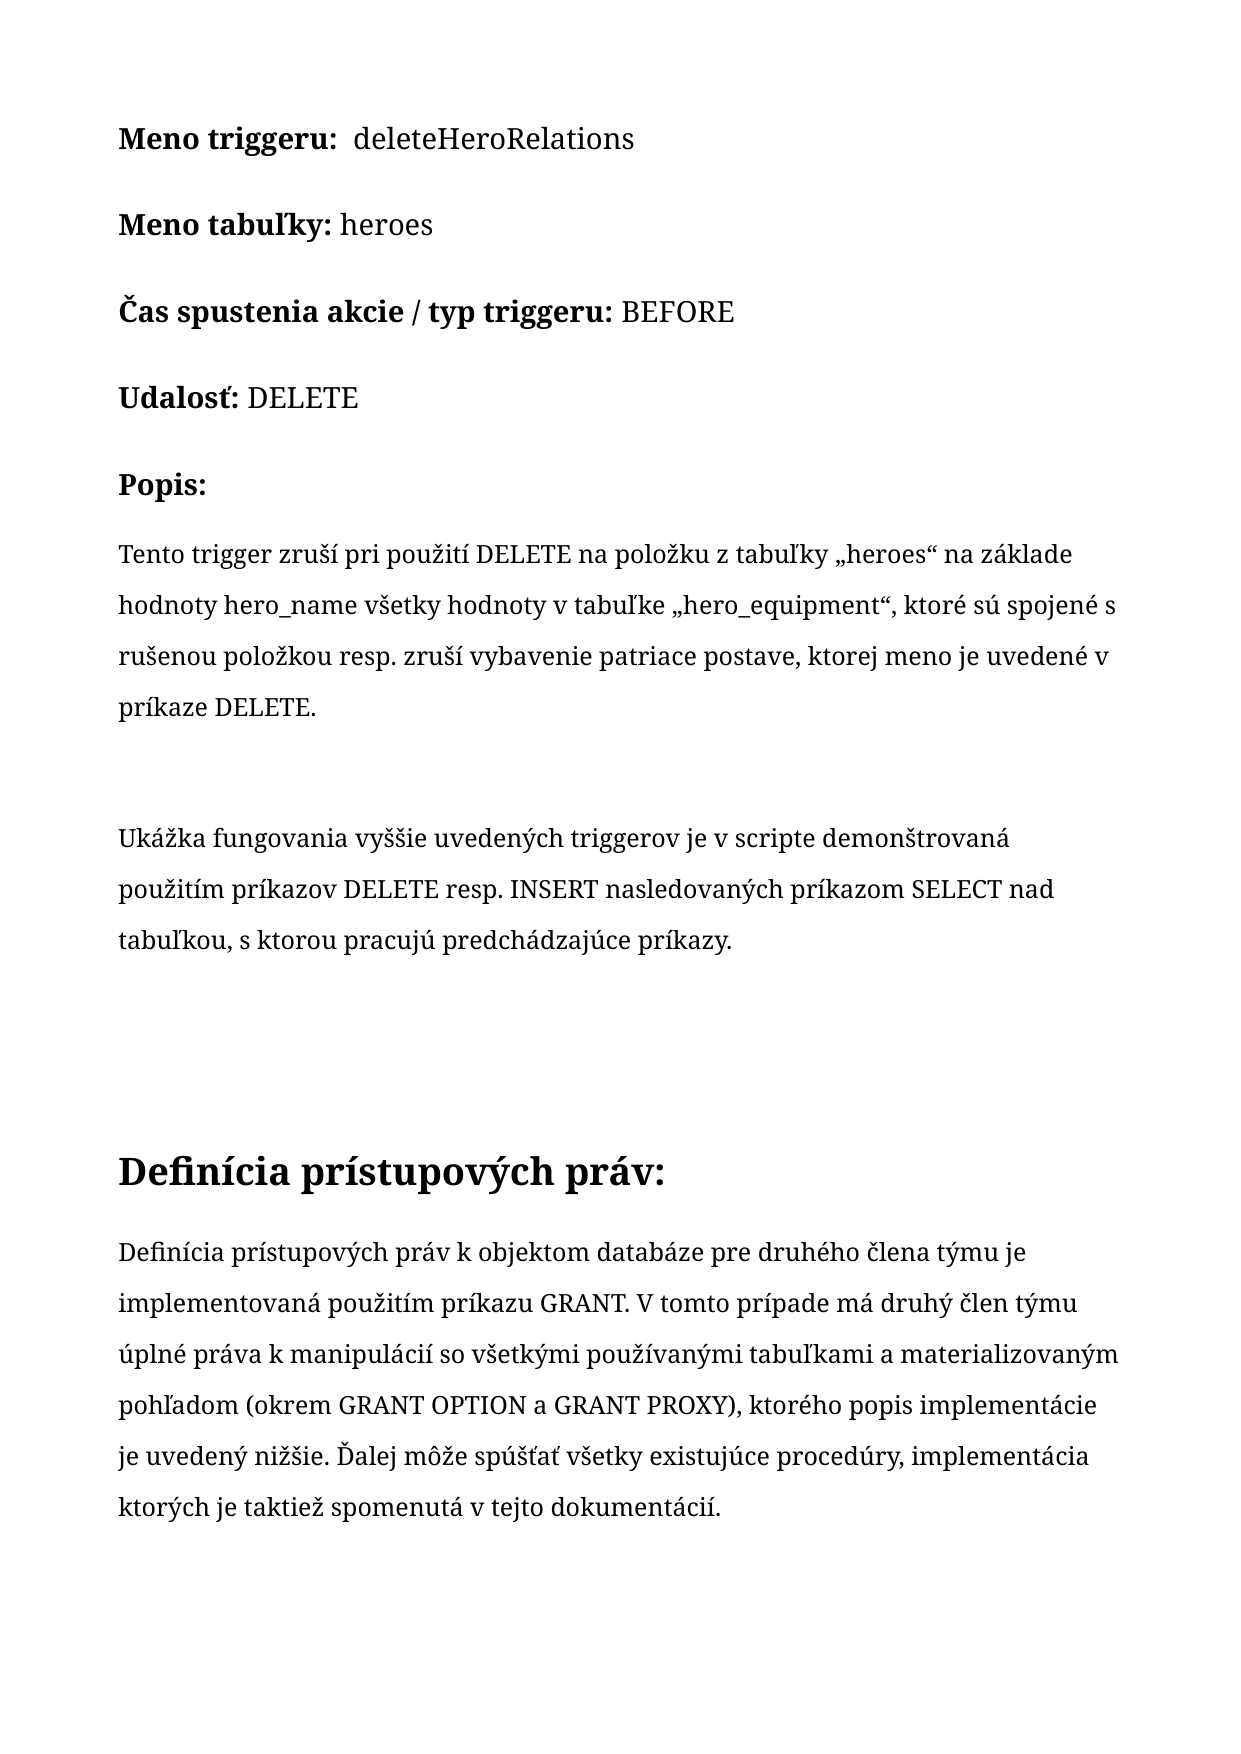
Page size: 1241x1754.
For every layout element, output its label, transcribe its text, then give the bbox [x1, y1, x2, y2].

text Definícia prístupových práv k objektom databáze pre druhého člena týmu je implementovaná použitím príkazu GRANT. V tomto prípade má druhý člen týmu úplné práva k manipulácií so všetkými používanými tabuľkami a materializovaným pohľadom (okrem GRANT OPTION a GRANT PROXY), ktorého popis implementácie je uvedený nižšie. Ďalej môže spúšťať všetky existujúce procedúry, implementácia ktorých je taktiež spomenutá v tejto dokumentácií. [118, 1235, 1122, 1524]
subtitle Čas spustenia akcie / typ triggeru: BEFORE [118, 291, 1122, 331]
subtitle Udalosť: DELETE [118, 378, 1122, 417]
subtitle Meno tabuľky: heroes [118, 205, 1122, 244]
text Tento trigger zruší pri použití DELETE na položku z tabuľky „heroes“ na základe hodnoty hero_name všetky hodnoty v tabuľke „hero_equipment“, ktoré sú spojené s rušenou položkou resp. zruší vybavenie patriace postave, ktorej meno je uvedené v príkaze DELETE. [118, 536, 1122, 723]
subtitle Definícia prístupových práv: [118, 1145, 1122, 1196]
text Ukážka fungovania vyššie uvedených triggerov je v scripte demonštrovaná použitím príkazov DELETE resp. INSERT nasledovaných príkazom SELECT nad tabuľkou, s ktorou pracujú predchádzajúce príkazy. [118, 821, 1122, 957]
subtitle Popis: [118, 464, 1122, 504]
subtitle Meno triggeru: deleteHeroRelations [118, 118, 1122, 158]
